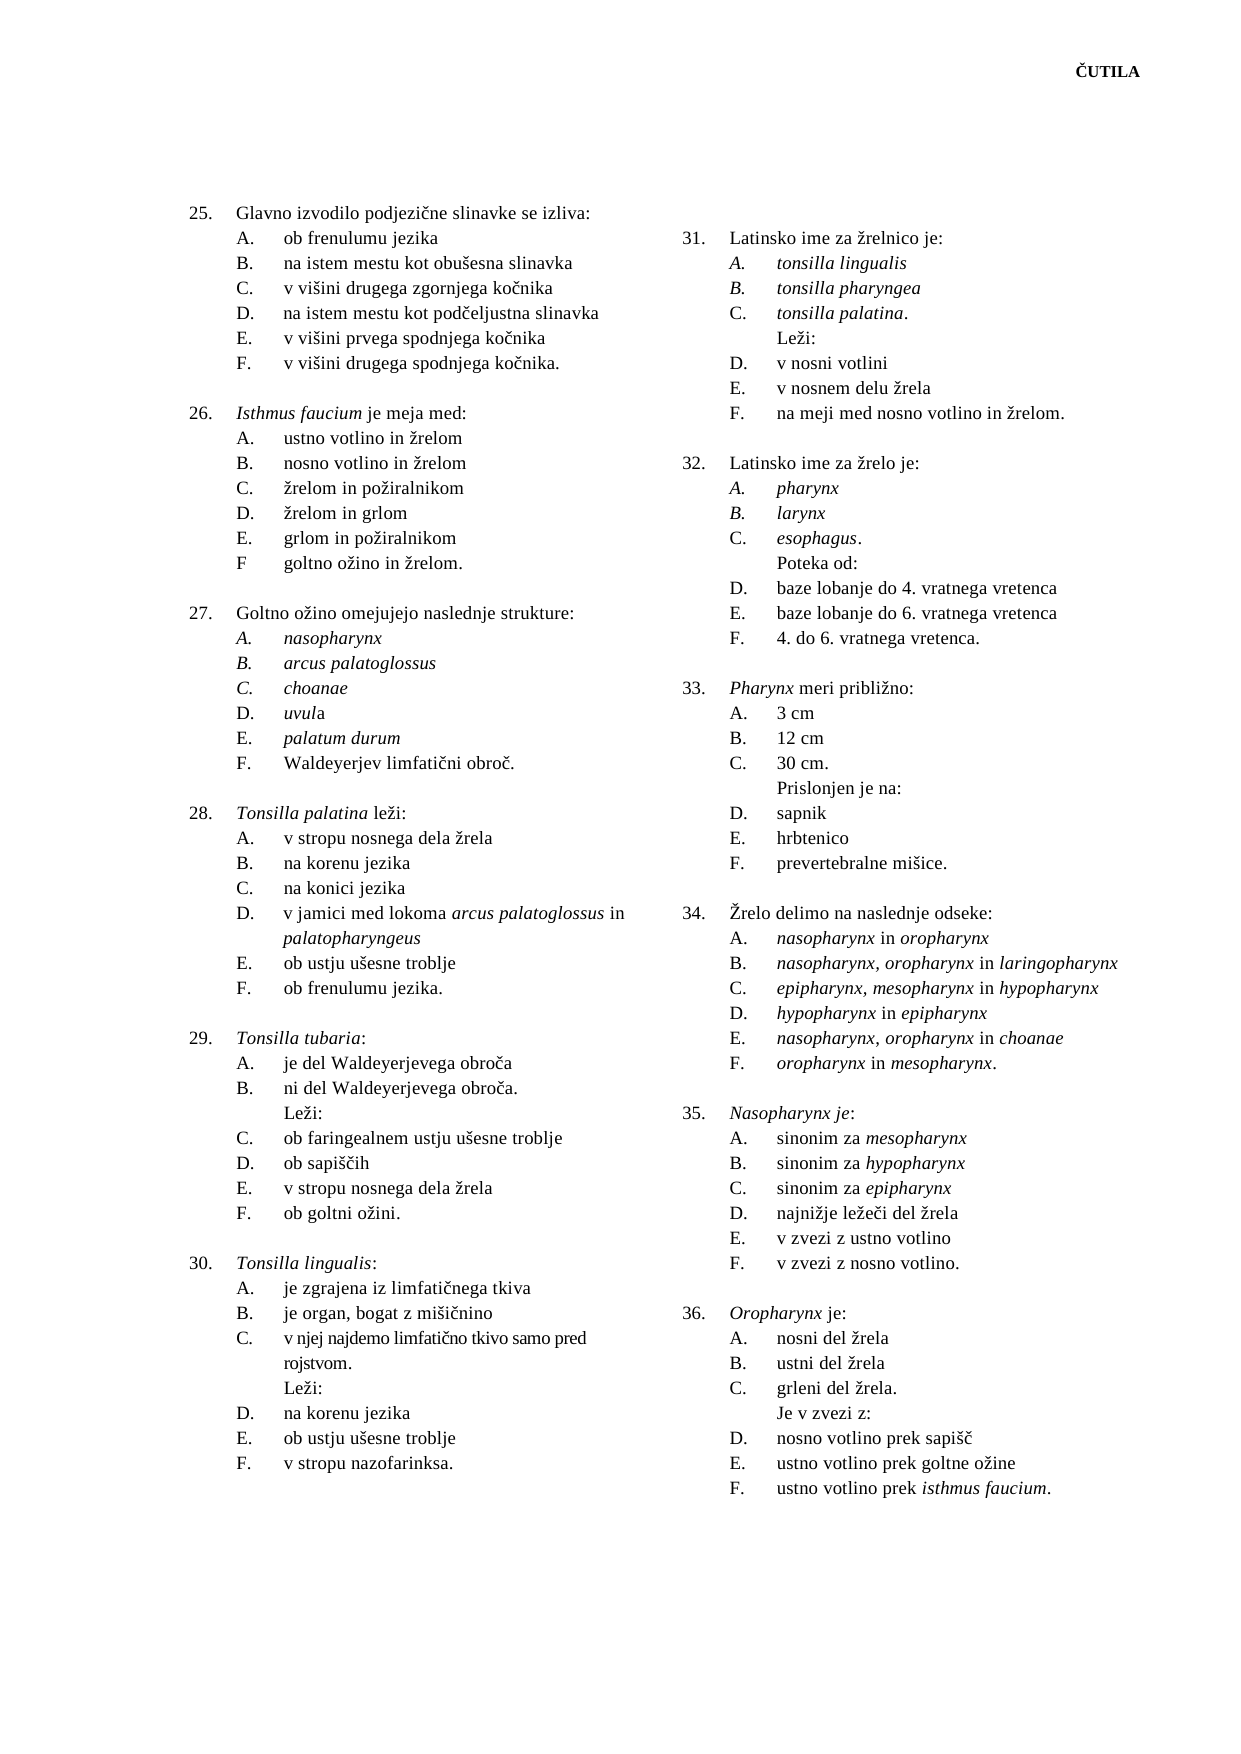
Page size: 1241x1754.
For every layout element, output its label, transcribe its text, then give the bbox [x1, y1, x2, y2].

text F goltno ožino in žrelom. [189, 549, 647, 574]
list esophagus. Poteka od: [729, 524, 1140, 574]
list na konici jezika [236, 874, 647, 899]
list sinonim za epipharynx [729, 1174, 1140, 1199]
text F. v višini drugega spodnjega kočnika. [189, 349, 647, 374]
text D. ob sapiščih [236, 1149, 647, 1174]
text E. grlom in požiralnikom [189, 524, 647, 549]
text D. hypopharynx in epipharynx [729, 999, 1140, 1024]
text E. v višini prvega spodnjega kočnika [189, 324, 647, 349]
text Leži: [777, 324, 1140, 349]
text E. palatum durum [189, 724, 647, 749]
text 28. Tonsilla palatina leži: [189, 799, 647, 824]
text E. v zvezi z ustno votlino [682, 1224, 1140, 1249]
list ustni del žrela [729, 1349, 1140, 1374]
list ustno votlino in žrelom [236, 424, 647, 449]
list nasopharynx [236, 624, 647, 649]
list je zgrajena iz limfatičnega tkiva [236, 1274, 647, 1299]
list žrelom in požiralnikom [236, 474, 647, 499]
list larynx [729, 499, 1140, 524]
text E. v nosnem delu žrela [682, 374, 1140, 399]
text F. v zvezi z nosno votlino. [682, 1249, 1140, 1274]
text 31. Latinsko ime za žrelnico je: [682, 224, 1140, 249]
list ni del Waldeyerjevega obroča. [236, 1074, 647, 1099]
text F. 4. do 6. vratnega vretenca. [682, 624, 1140, 649]
text 25. Glavno izvodilo podjezične slinavke se izliva: [189, 199, 647, 224]
list ob faringealnem ustju ušesne troblje [236, 1124, 647, 1149]
list 3 cm [729, 699, 1140, 724]
list 12 cm [729, 724, 1140, 749]
text F. Waldeyerjev limfatični obroč. [189, 749, 647, 774]
text F. prevertebralne mišice. [682, 849, 1140, 874]
list sinonim za mesopharynx [729, 1124, 1140, 1149]
text D. na korenu jezika [236, 1399, 647, 1424]
text D. v nosni votlini [729, 349, 1140, 374]
text 27. Goltno ožino omejujejo naslednje strukture: [189, 599, 647, 624]
list sinonim za hypopharynx [729, 1149, 1140, 1174]
text 29. Tonsilla tubaria: [189, 1024, 647, 1049]
text 33. Pharynx meri približno: [682, 674, 1140, 699]
list v stropu nosnega dela žrela [236, 824, 647, 849]
list na korenu jezika [236, 849, 647, 874]
text F. na meji med nosno votlino in žrelom. [682, 399, 1140, 424]
list arcus palatoglossus [236, 649, 647, 674]
text Leži: [283, 1099, 647, 1124]
list tonsilla pharyngea [729, 274, 1140, 299]
text 35. Nasopharynx je: [682, 1099, 1140, 1124]
text D. sapnik [729, 799, 1140, 824]
text D. na istem mestu kot podčeljustna slinavka [236, 299, 647, 324]
text E. hrbtenico [682, 824, 1140, 849]
text F. v stropu nazofarinksa. [189, 1449, 647, 1474]
list nosno votlino in žrelom [236, 449, 647, 474]
text Prislonjen je na: [777, 774, 1140, 799]
list pharynx [729, 474, 1140, 499]
list je del Waldeyerjevega obroča [236, 1049, 647, 1074]
list na istem mestu kot obušesna slinavka [236, 249, 647, 274]
text D. baze lobanje do 4. vratnega vretenca [729, 574, 1140, 599]
text D. žrelom in grlom [236, 499, 647, 524]
list je organ, bogat z mišičnino [236, 1299, 647, 1324]
text F. ob frenulumu jezika. [189, 974, 647, 999]
list 30 cm. [729, 749, 1140, 774]
list tonsilla lingualis [729, 249, 1140, 274]
text E. ustno votlino prek goltne ožine [682, 1449, 1140, 1474]
text E. ob ustju ušesne troblje [189, 949, 647, 974]
list epipharynx, mesopharynx in hypopharynx [729, 974, 1140, 999]
text E. v stropu nosnega dela žrela [189, 1174, 647, 1199]
text D. v jamici med lokoma arcus palatoglossus in palatopharyngeus [236, 899, 647, 949]
text F. oropharynx in mesopharynx. [682, 1049, 1140, 1074]
list nasopharynx, oropharynx in laringopharynx [729, 949, 1140, 974]
text F. ustno votlino prek isthmus faucium. [682, 1474, 1140, 1499]
text Leži: [283, 1374, 647, 1399]
text 30. Tonsilla lingualis: [189, 1249, 647, 1274]
list nasopharynx in oropharynx [729, 924, 1140, 949]
list grleni del žrela. [729, 1374, 1140, 1399]
text Je v zvezi z: [777, 1399, 1140, 1424]
text E. baze lobanje do 6. vratnega vretenca [682, 599, 1140, 624]
text F. ob goltni ožini. [189, 1199, 647, 1224]
text D. uvula [236, 699, 647, 724]
text E. nasopharynx, oropharynx in choanae [682, 1024, 1140, 1049]
list nosni del žrela [729, 1324, 1140, 1349]
list tonsilla palatina. [729, 299, 1140, 324]
list v višini drugega zgornjega kočnika [236, 274, 647, 299]
list ob frenulumu jezika [236, 224, 647, 249]
list choanae [236, 674, 647, 699]
list v njej najdemo limfatično tkivo samo pred rojstvom. [236, 1324, 647, 1374]
text 26. Isthmus faucium je meja med: [189, 399, 647, 424]
text 36. Oropharynx je: [682, 1299, 1140, 1324]
text 34. Žrelo delimo na naslednje odseke: [682, 899, 1140, 924]
text D. nosno votlino prek sapišč [729, 1424, 1140, 1449]
text D. najnižje ležeči del žrela [729, 1199, 1140, 1224]
text E. ob ustju ušesne troblje [189, 1424, 647, 1449]
text 32. Latinsko ime za žrelo je: [682, 449, 1140, 474]
